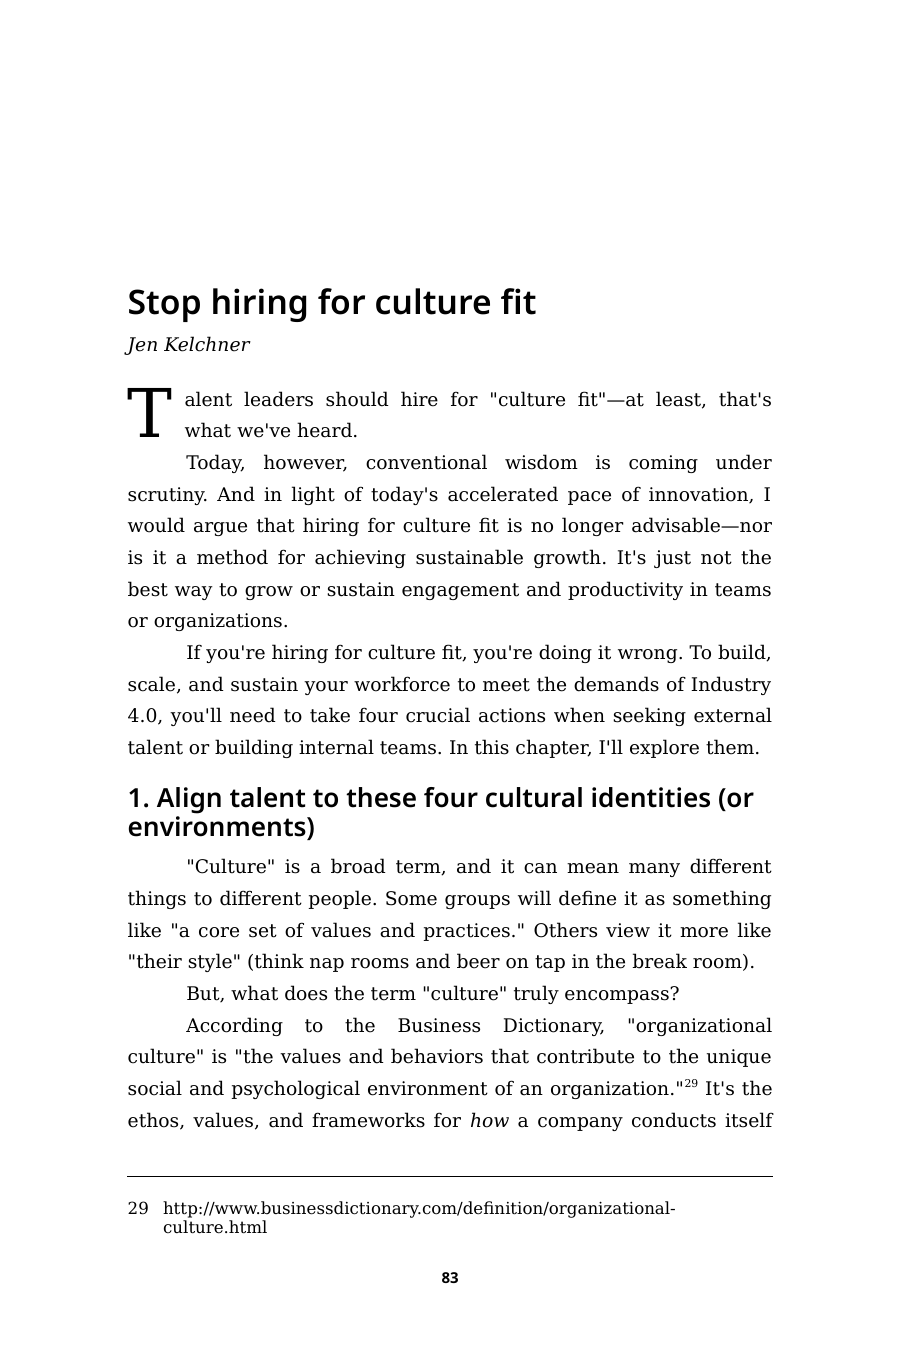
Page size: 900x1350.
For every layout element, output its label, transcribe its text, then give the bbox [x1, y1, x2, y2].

subtitle Stop hiring for culture fit [127, 283, 772, 322]
text http://www.businessdictionary.com/definition/organizational-culture.html [127, 1199, 772, 1237]
text If you're hiring for culture fit, you're doing it wrong. To build, scale, and sustain your workforce to meet the demands of Industry 4.0, you'll need to take four crucial actions when seeking external talent or building internal teams. In this chapter, I'll explore them. [127, 642, 772, 759]
text According to the Business Dictionary, "organizational culture" is "the values and behaviors that contribute to the unique social and psychological environment of an organization." It's the ethos, values, and frameworks for how a company conducts itself [127, 1015, 772, 1132]
text Today, however, conventional wisdom is coming under scrutiny. And in light of today's accelerated pace of innovation, I would argue that hiring for culture fit is no longer advisable—nor is it a method for achieving sustainable growth. It's just not the best way to grow or sustain engagement and productivity in teams or organizations. [127, 452, 772, 632]
subtitle 1. Align talent to these four cultural identities (or environments) [127, 784, 772, 844]
text "Culture" is a broad term, and it can mean many different things to different people. Some groups will define it as something like "a core set of values and practices." Others view it more like "their style" (think nap rooms and beer on tap in the break room). [127, 856, 772, 973]
text But, what does the term "culture" truly encompass? [127, 983, 772, 1005]
text Jen Kelchner [127, 334, 772, 356]
text Talent leaders should hire for "culture fit"—at least, that's what we've heard. [127, 389, 772, 442]
